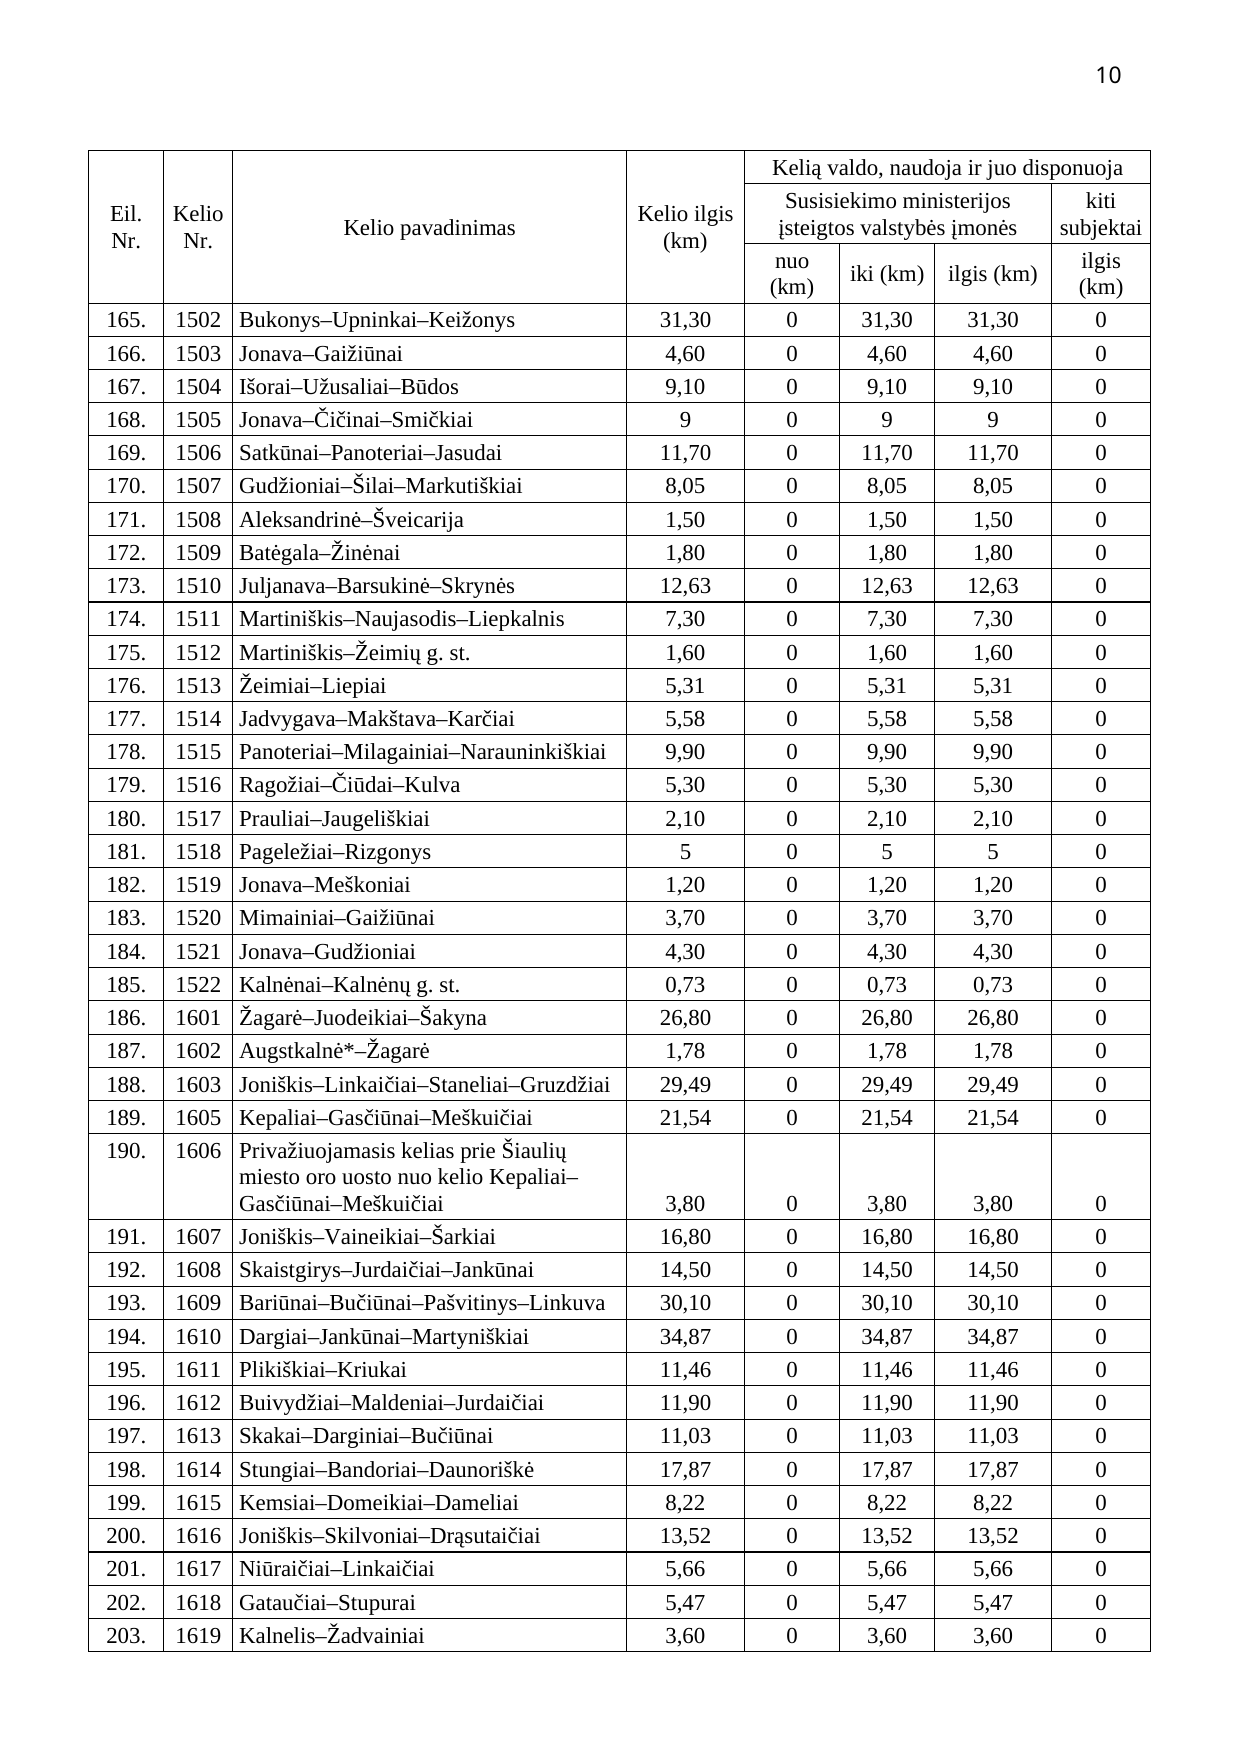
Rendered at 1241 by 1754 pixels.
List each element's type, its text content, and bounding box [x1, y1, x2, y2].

table_cell 11,03 [627, 1420, 744, 1452]
table_cell 16,80 [627, 1220, 744, 1252]
table_cell 1511 [164, 603, 232, 635]
table_cell 8,22 [627, 1486, 744, 1518]
table_cell 5,58 [627, 702, 744, 734]
table_cell 1614 [164, 1453, 232, 1485]
table_cell 0 [1052, 1553, 1150, 1584]
table_cell 13,52 [840, 1519, 934, 1551]
table_cell Satkūnai–Panoteriai–Jasudai [233, 436, 626, 468]
table_cell 21,54 [627, 1101, 744, 1133]
table_cell Niūraičiai–Linkaičiai [233, 1553, 626, 1584]
table_cell 11,46 [627, 1353, 744, 1385]
table_cell 4,30 [627, 935, 744, 967]
table_cell 175. [89, 636, 163, 668]
table_cell 1,60 [840, 636, 934, 668]
table_cell 0 [1052, 1386, 1150, 1418]
table_cell 180. [89, 802, 163, 834]
table_cell 0 [1052, 1586, 1150, 1618]
table_cell 1502 [164, 304, 232, 336]
table_cell 21,54 [840, 1101, 934, 1133]
table_cell 11,90 [627, 1386, 744, 1418]
table_cell 0 [745, 902, 839, 934]
table_cell 1,50 [935, 503, 1051, 535]
table_cell 0 [1052, 1001, 1150, 1033]
table_cell 1,50 [840, 503, 934, 535]
table_cell 5,47 [627, 1586, 744, 1618]
table_cell 12,63 [840, 569, 934, 601]
table_cell Bariūnai–Bučiūnai–Pašvitinys–Linkuva [233, 1287, 626, 1319]
table_cell 165. [89, 304, 163, 336]
table_cell 0 [745, 1386, 839, 1418]
table_cell 26,80 [935, 1001, 1051, 1033]
table_cell 1519 [164, 868, 232, 901]
table_cell 202. [89, 1586, 163, 1618]
table_cell 0 [1052, 1068, 1150, 1100]
table_cell 187. [89, 1035, 163, 1067]
table_cell 192. [89, 1253, 163, 1286]
table_cell 1617 [164, 1553, 232, 1584]
table_cell 176. [89, 669, 163, 701]
table_cell 31,30 [627, 304, 744, 336]
table_cell Batėgala–Žinėnai [233, 536, 626, 568]
table_cell 12,63 [935, 569, 1051, 601]
table_cell 197. [89, 1420, 163, 1452]
table_cell 0 [1052, 968, 1150, 1000]
table_cell 177. [89, 702, 163, 734]
table_cell Prauliai–Jaugeliškiai [233, 802, 626, 834]
table_header Kelio ilgis (km) [627, 151, 744, 302]
table_cell 0 [745, 1553, 839, 1584]
table_cell 11,46 [840, 1353, 934, 1385]
table_cell Augstkalnė*–Žagarė [233, 1035, 626, 1067]
table_cell 11,90 [840, 1386, 934, 1418]
table_cell 11,03 [840, 1420, 934, 1452]
table_cell 1,78 [935, 1035, 1051, 1067]
table_cell 0 [1052, 1486, 1150, 1518]
table_cell 0 [745, 1486, 839, 1518]
table_cell 2,10 [935, 802, 1051, 834]
table_cell 34,87 [627, 1320, 744, 1352]
table_cell 1619 [164, 1619, 232, 1651]
table_cell 184. [89, 935, 163, 967]
table_cell 174. [89, 603, 163, 635]
table_cell 3,60 [840, 1619, 934, 1651]
table_cell 1602 [164, 1035, 232, 1067]
table_cell 1509 [164, 536, 232, 568]
table_cell 34,87 [840, 1320, 934, 1352]
table_cell 0 [745, 304, 839, 336]
table_cell 0 [1052, 304, 1150, 336]
table_cell 0 [1052, 1353, 1150, 1385]
table_cell 1611 [164, 1353, 232, 1385]
table_cell 196. [89, 1386, 163, 1418]
table_cell 0 [745, 1586, 839, 1618]
table_cell 0 [745, 1453, 839, 1485]
table_cell 0 [1052, 669, 1150, 701]
table_cell 1,20 [935, 868, 1051, 901]
table_cell 5,47 [935, 1586, 1051, 1618]
table_cell 189. [89, 1101, 163, 1133]
table_cell Jadvygava–Makštava–Karčiai [233, 702, 626, 734]
table_cell 0 [1052, 935, 1150, 967]
table_cell 4,60 [840, 337, 934, 369]
table_cell 182. [89, 868, 163, 901]
table_cell 1,60 [627, 636, 744, 668]
table_cell 3,70 [840, 902, 934, 934]
table_cell 8,05 [840, 470, 934, 502]
table_cell 1,60 [935, 636, 1051, 668]
table_cell Žeimiai–Liepiai [233, 669, 626, 701]
table_cell 16,80 [935, 1220, 1051, 1252]
table_cell 0 [745, 835, 839, 867]
table_cell 21,54 [935, 1101, 1051, 1133]
table_cell 0 [745, 802, 839, 834]
table_cell 168. [89, 403, 163, 435]
table_cell 0 [745, 935, 839, 967]
table_cell 1610 [164, 1320, 232, 1352]
table_cell 193. [89, 1287, 163, 1319]
table_cell Juljanava–Barsukinė–Skrynės [233, 569, 626, 601]
table_cell 191. [89, 1220, 163, 1252]
table_cell Skakai–Darginiai–Bučiūnai [233, 1420, 626, 1452]
table_cell 11,70 [840, 436, 934, 468]
table_cell 0 [745, 1619, 839, 1651]
table_cell 5,31 [840, 669, 934, 701]
table_cell 0 [1052, 603, 1150, 635]
table_cell 1,80 [840, 536, 934, 568]
table_cell Jonava–Meškoniai [233, 868, 626, 901]
table_cell Plikiškiai–Kriukai [233, 1353, 626, 1385]
table_cell 173. [89, 569, 163, 601]
table_cell Stungiai–Bandoriai–Daunoriškė [233, 1453, 626, 1485]
table_cell 181. [89, 835, 163, 867]
table_cell 170. [89, 470, 163, 502]
table_cell 1513 [164, 669, 232, 701]
table_cell 7,30 [627, 603, 744, 635]
table_cell 17,87 [840, 1453, 934, 1485]
table_cell 0 [1052, 1420, 1150, 1452]
table_cell Kalnėnai–Kalnėnų g. st. [233, 968, 626, 1000]
table_cell 7,30 [935, 603, 1051, 635]
table_cell 1,50 [627, 503, 744, 535]
table_cell 2,10 [840, 802, 934, 834]
table_cell 0 [745, 735, 839, 768]
table_cell 26,80 [840, 1001, 934, 1033]
table_cell Gataučiai–Stupurai [233, 1586, 626, 1618]
table_cell 199. [89, 1486, 163, 1518]
table_cell 1608 [164, 1253, 232, 1286]
table_cell 1505 [164, 403, 232, 435]
table_header Kelio pavadinimas [233, 151, 626, 302]
table_cell 0 [745, 370, 839, 402]
table_cell 1,78 [840, 1035, 934, 1067]
table_cell 5,66 [840, 1553, 934, 1584]
table_cell 0 [1052, 835, 1150, 867]
table_cell Žagarė–Juodeikiai–Šakyna [233, 1001, 626, 1033]
table_cell 0 [1052, 569, 1150, 601]
table_cell 198. [89, 1453, 163, 1485]
table_cell 0 [1052, 1220, 1150, 1252]
table_cell 0 [1052, 536, 1150, 568]
table_cell 178. [89, 735, 163, 768]
table_cell 0 [1052, 337, 1150, 369]
table_cell 0 [745, 1420, 839, 1452]
table_cell 12,63 [627, 569, 744, 601]
table_cell 30,10 [840, 1287, 934, 1319]
table_cell 0 [745, 968, 839, 1000]
table_cell Kalnelis–Žadvainiai [233, 1619, 626, 1651]
table_cell 0 [1052, 636, 1150, 668]
table_cell 0 [745, 503, 839, 535]
table_cell 5,58 [840, 702, 934, 734]
table_cell Joniškis–Skilvoniai–Drąsutaičiai [233, 1519, 626, 1551]
table_cell 3,60 [627, 1619, 744, 1651]
table_cell Gudžioniai–Šilai–Markutiškiai [233, 470, 626, 502]
table_cell 1517 [164, 802, 232, 834]
table_cell 3,80 [627, 1134, 744, 1219]
table_cell 0 [745, 1035, 839, 1067]
table_cell 0 [1052, 868, 1150, 901]
table_cell 31,30 [935, 304, 1051, 336]
table_cell Skaistgirys–Jurdaičiai–Jankūnai [233, 1253, 626, 1286]
table_cell 1512 [164, 636, 232, 668]
table_cell 0 [745, 1253, 839, 1286]
table_cell 5,31 [627, 669, 744, 701]
table_cell 0 [1052, 436, 1150, 468]
table_cell 1508 [164, 503, 232, 535]
table_cell 0 [745, 769, 839, 801]
table_cell 4,30 [840, 935, 934, 967]
table_cell 186. [89, 1001, 163, 1033]
table_cell 0 [745, 868, 839, 901]
table_cell 9,90 [627, 735, 744, 768]
table_cell Mimainiai–Gaižiūnai [233, 902, 626, 934]
table_cell 0,73 [627, 968, 744, 1000]
table_cell 1522 [164, 968, 232, 1000]
table_cell 5 [935, 835, 1051, 867]
table_cell 0 [745, 1068, 839, 1100]
table_cell 5,47 [840, 1586, 934, 1618]
table_cell 8,05 [935, 470, 1051, 502]
table_cell 1514 [164, 702, 232, 734]
table_cell 11,90 [935, 1386, 1051, 1418]
table_cell 3,80 [840, 1134, 934, 1219]
table_cell 1520 [164, 902, 232, 934]
table_cell 0 [745, 403, 839, 435]
table_cell 8,05 [627, 470, 744, 502]
table_cell 11,03 [935, 1420, 1051, 1452]
table_cell 14,50 [935, 1253, 1051, 1286]
table_cell 169. [89, 436, 163, 468]
table_cell 1,78 [627, 1035, 744, 1067]
table_cell 9,90 [840, 735, 934, 768]
table_cell Martiniškis–Naujasodis–Liepkalnis [233, 603, 626, 635]
table_cell 0 [745, 1220, 839, 1252]
table_cell 9,90 [935, 735, 1051, 768]
table_cell 5 [627, 835, 744, 867]
table_cell 0 [745, 1519, 839, 1551]
table_cell 0 [1052, 1453, 1150, 1485]
table_cell Bukonys–Upninkai–Keižonys [233, 304, 626, 336]
table_cell 0 [1052, 1619, 1150, 1651]
table_cell 0 [745, 1320, 839, 1352]
table_cell 0 [1052, 370, 1150, 402]
table_cell 167. [89, 370, 163, 402]
table_cell 3,80 [935, 1134, 1051, 1219]
table_cell 0 [1052, 902, 1150, 934]
table_cell 3,70 [935, 902, 1051, 934]
table_cell 1,20 [840, 868, 934, 901]
table_cell 11,70 [627, 436, 744, 468]
table_cell 26,80 [627, 1001, 744, 1033]
table_cell 183. [89, 902, 163, 934]
table_cell 190. [89, 1134, 163, 1219]
table_cell 0 [1052, 403, 1150, 435]
table_cell 185. [89, 968, 163, 1000]
table_cell 0 [745, 470, 839, 502]
table_cell 0 [745, 669, 839, 701]
table_cell 1607 [164, 1220, 232, 1252]
table_cell Išorai–Užusaliai–Būdos [233, 370, 626, 402]
table_cell ilgis (km) [1052, 244, 1150, 302]
table_cell 172. [89, 536, 163, 568]
table_cell 29,49 [935, 1068, 1051, 1100]
table_cell 194. [89, 1320, 163, 1352]
table_cell 1504 [164, 370, 232, 402]
table_cell 14,50 [840, 1253, 934, 1286]
table_cell 0 [1052, 735, 1150, 768]
table_cell 0 [1052, 702, 1150, 734]
table_cell nuo (km) [745, 244, 839, 302]
table_cell 0,73 [840, 968, 934, 1000]
table_cell 5,31 [935, 669, 1051, 701]
table_cell 29,49 [840, 1068, 934, 1100]
table_cell 9,10 [935, 370, 1051, 402]
table_cell 0 [745, 603, 839, 635]
table_cell Kemsiai–Domeikiai–Dameliai [233, 1486, 626, 1518]
table_cell 13,52 [627, 1519, 744, 1551]
table_cell Jonava–Gaižiūnai [233, 337, 626, 369]
table_cell 4,60 [935, 337, 1051, 369]
table_cell 4,30 [935, 935, 1051, 967]
table_cell 200. [89, 1519, 163, 1551]
table_cell 5,66 [935, 1553, 1051, 1584]
table_cell 0 [1052, 802, 1150, 834]
table_cell Joniškis–Linkaičiai–Staneliai–Gruzdžiai [233, 1068, 626, 1100]
table_cell 1,80 [935, 536, 1051, 568]
table_cell 5,30 [627, 769, 744, 801]
table_cell 30,10 [935, 1287, 1051, 1319]
table_cell 9,10 [840, 370, 934, 402]
table_cell 17,87 [627, 1453, 744, 1485]
table_cell 9,10 [627, 370, 744, 402]
table_cell 1612 [164, 1386, 232, 1418]
table_cell 11,46 [935, 1353, 1051, 1385]
table_cell 7,30 [840, 603, 934, 635]
table_cell 1615 [164, 1486, 232, 1518]
table_cell 0 [1052, 470, 1150, 502]
table_cell 1507 [164, 470, 232, 502]
table_cell Susisiekimo ministerijos įsteigtos valstybės įmonės [745, 184, 1051, 243]
table_cell 171. [89, 503, 163, 535]
table_cell Martiniškis–Žeimių g. st. [233, 636, 626, 668]
table_cell 16,80 [840, 1220, 934, 1252]
table_cell 11,70 [935, 436, 1051, 468]
table_cell 0 [745, 436, 839, 468]
table_cell 0 [1052, 1134, 1150, 1219]
table_cell 17,87 [935, 1453, 1051, 1485]
table_cell 1603 [164, 1068, 232, 1100]
table_cell iki (km) [840, 244, 934, 302]
table_cell 0,73 [935, 968, 1051, 1000]
table_cell 1518 [164, 835, 232, 867]
table_cell 203. [89, 1619, 163, 1651]
table_header Eil. Nr. [89, 151, 163, 302]
table_cell 5,58 [935, 702, 1051, 734]
table_cell 0 [745, 337, 839, 369]
table_cell 13,52 [935, 1519, 1051, 1551]
table_cell Joniškis–Vaineikiai–Šarkiai [233, 1220, 626, 1252]
table_cell Kepaliai–Gasčiūnai–Meškuičiai [233, 1101, 626, 1133]
table_cell 1609 [164, 1287, 232, 1319]
table_cell Buivydžiai–Maldeniai–Jurdaičiai [233, 1386, 626, 1418]
table_cell 9 [627, 403, 744, 435]
table_cell Ragožiai–Čiūdai–Kulva [233, 769, 626, 801]
table_cell 8,22 [840, 1486, 934, 1518]
table_cell 188. [89, 1068, 163, 1100]
table_cell 1521 [164, 935, 232, 967]
table_cell 1606 [164, 1134, 232, 1219]
table_cell 1510 [164, 569, 232, 601]
table_cell 5,30 [935, 769, 1051, 801]
table_cell 14,50 [627, 1253, 744, 1286]
table_cell 0 [745, 702, 839, 734]
table_cell 0 [745, 1134, 839, 1219]
table_cell Dargiai–Jankūnai–Martyniškiai [233, 1320, 626, 1352]
table_cell 1616 [164, 1519, 232, 1551]
table_cell 34,87 [935, 1320, 1051, 1352]
table_cell 0 [745, 1287, 839, 1319]
table_cell 1503 [164, 337, 232, 369]
table_cell 0 [745, 1001, 839, 1033]
table_cell 179. [89, 769, 163, 801]
table_cell Panoteriai–Milagainiai–Narauninkiškiai [233, 735, 626, 768]
table_cell 201. [89, 1553, 163, 1584]
table_cell 30,10 [627, 1287, 744, 1319]
table_header Kelią valdo, naudoja ir juo disponuoja [745, 151, 1150, 183]
table_cell 0 [745, 1101, 839, 1133]
table_cell 3,60 [935, 1619, 1051, 1651]
table_cell 4,60 [627, 337, 744, 369]
table_cell 8,22 [935, 1486, 1051, 1518]
table_cell 1613 [164, 1420, 232, 1452]
table_cell 1,80 [627, 536, 744, 568]
table_cell 1516 [164, 769, 232, 801]
table_cell 31,30 [840, 304, 934, 336]
table_cell 0 [745, 636, 839, 668]
table_cell 5 [840, 835, 934, 867]
table_cell 5,30 [840, 769, 934, 801]
table_cell 1506 [164, 436, 232, 468]
table_cell 0 [1052, 503, 1150, 535]
table_cell 0 [1052, 1101, 1150, 1133]
table_cell 1601 [164, 1001, 232, 1033]
table_cell 0 [745, 1353, 839, 1385]
table_cell Privažiuojamasis kelias prie Šiaulių miesto oro uosto nuo kelio Kepaliai–Gasčiūnai–Meškuičiai [233, 1134, 626, 1219]
table_cell ilgis (km) [935, 244, 1051, 302]
table_cell 0 [1052, 1519, 1150, 1551]
table_cell 0 [1052, 1287, 1150, 1319]
table_cell kiti subjektai [1052, 184, 1150, 243]
table_cell 166. [89, 337, 163, 369]
table_cell 195. [89, 1353, 163, 1385]
table_cell 0 [1052, 769, 1150, 801]
table_cell 0 [745, 536, 839, 568]
table_cell 0 [1052, 1320, 1150, 1352]
table_cell Pageležiai–Rizgonys [233, 835, 626, 867]
table_cell Aleksandrinė–Šveicarija [233, 503, 626, 535]
table_cell 29,49 [627, 1068, 744, 1100]
table_cell 9 [935, 403, 1051, 435]
table_cell 3,70 [627, 902, 744, 934]
table_header Kelio Nr. [164, 151, 232, 302]
table_cell 2,10 [627, 802, 744, 834]
table_cell 1618 [164, 1586, 232, 1618]
table_cell 1,20 [627, 868, 744, 901]
table_cell 0 [745, 569, 839, 601]
table_cell Jonava–Gudžioniai [233, 935, 626, 967]
table_cell 1515 [164, 735, 232, 768]
table_cell 0 [1052, 1035, 1150, 1067]
table_cell 1605 [164, 1101, 232, 1133]
table_cell 0 [1052, 1253, 1150, 1286]
table_cell Jonava–Čičinai–Smičkiai [233, 403, 626, 435]
table_cell 9 [840, 403, 934, 435]
table_cell 5,66 [627, 1553, 744, 1584]
